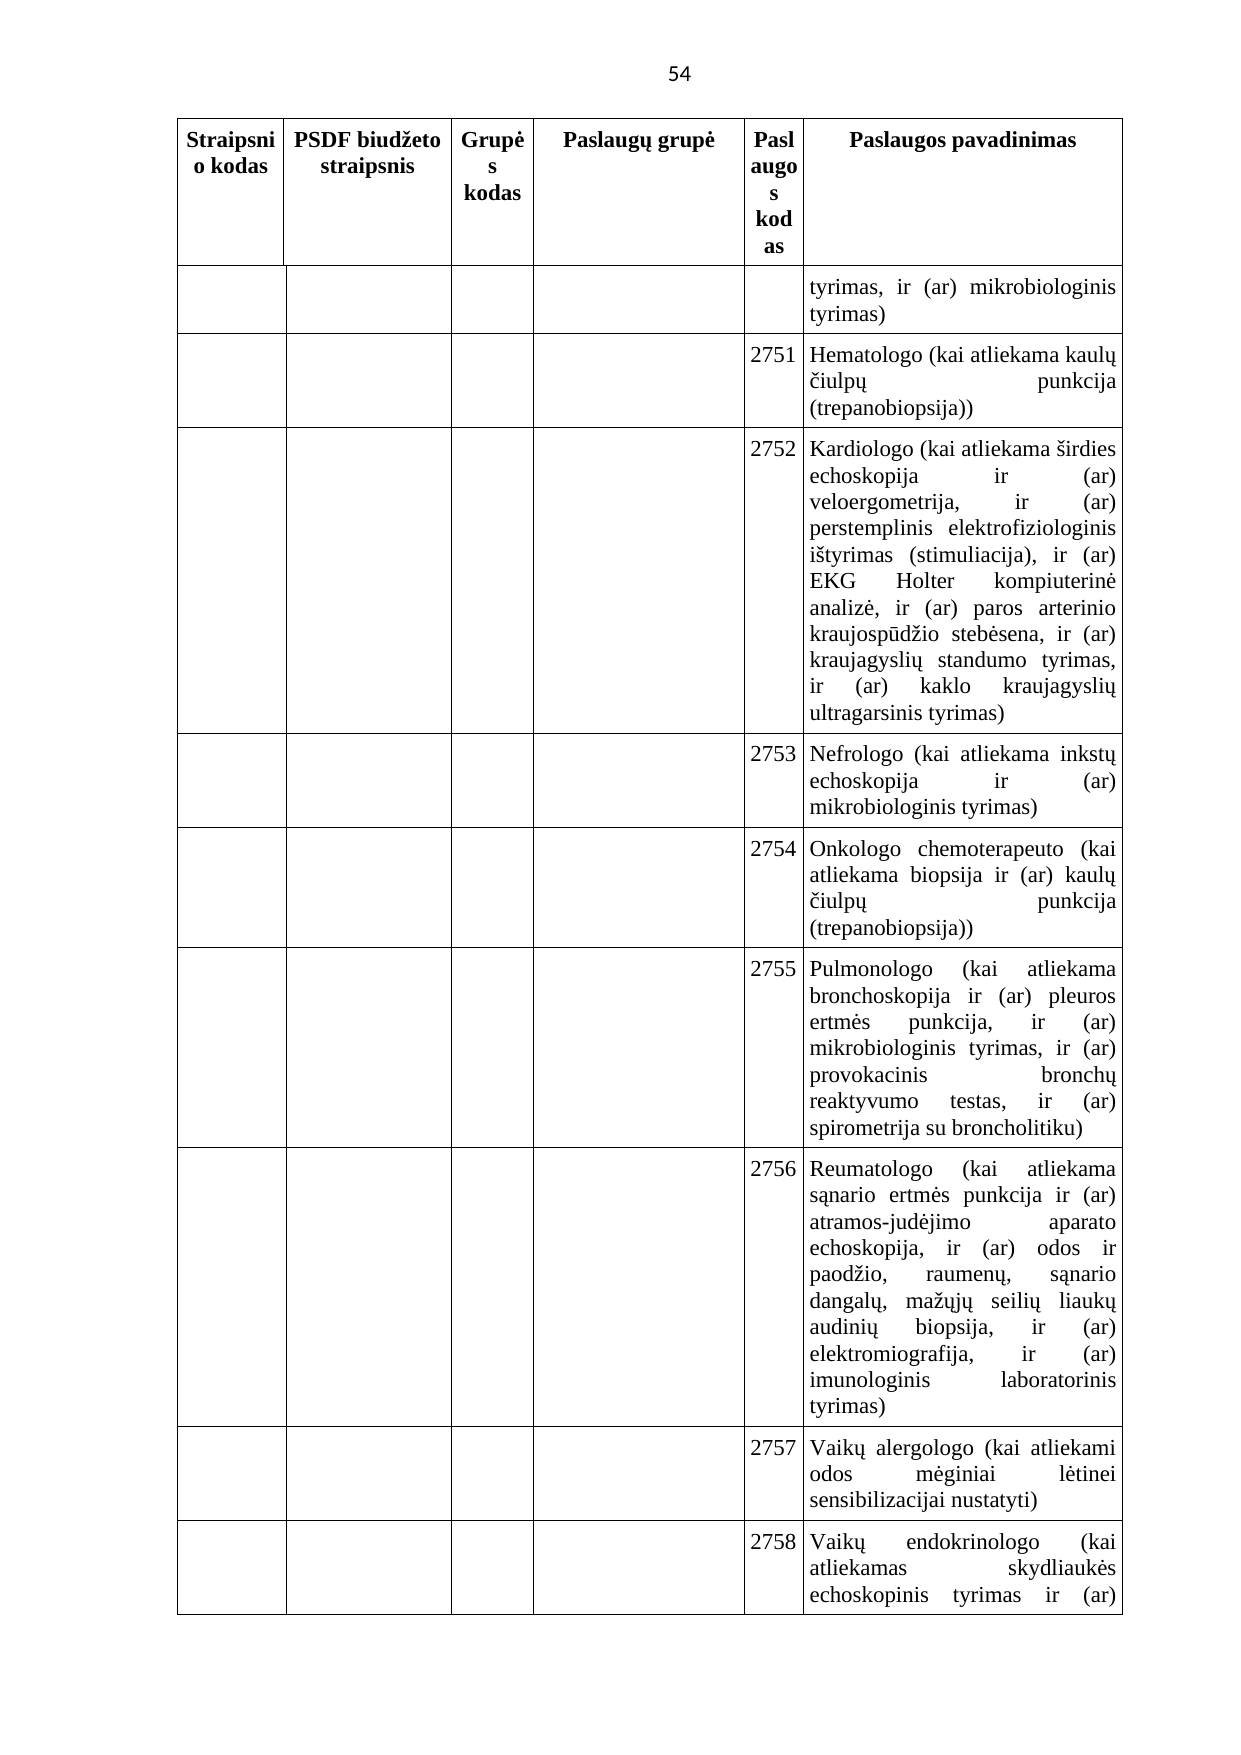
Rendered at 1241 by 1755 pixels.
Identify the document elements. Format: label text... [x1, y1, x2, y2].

table_cell 2756 [745, 1148, 803, 1426]
table_cell [178, 1521, 286, 1614]
table_cell [452, 334, 533, 427]
table_cell [534, 948, 744, 1147]
table_cell [178, 1148, 286, 1426]
table_cell [178, 334, 286, 427]
table_header Paslaugos kodas [745, 119, 803, 265]
table_cell [452, 1427, 533, 1520]
table_cell [178, 948, 286, 1147]
table_cell [287, 1427, 451, 1520]
table_cell [534, 734, 744, 827]
table_cell [287, 1521, 451, 1614]
table_cell [452, 734, 533, 827]
table_header Paslaugos pavadinimas [804, 119, 1122, 265]
table_cell [534, 266, 744, 333]
table_cell 2754 [745, 828, 803, 947]
table_cell [452, 828, 533, 947]
table_cell Hematologo (kai atliekama kaulų čiulpų punkcija (trepanobiopsija)) [804, 334, 1122, 427]
table_cell [452, 266, 533, 333]
table_cell [178, 734, 286, 827]
table_cell Reumatologo (kai atliekama sąnario ertmės punkcija ir (ar) atramos-judėjimo aparato echoskopija, ir (ar) odos ir paodžio, raumenų, sąnario dangalų, mažųjų seilių liaukų audinių biopsija, ir (ar) elektromiografija, ir (ar) imunologinis laboratorinis tyrimas) [804, 1148, 1122, 1426]
table_cell [452, 428, 533, 732]
table_cell [534, 1427, 744, 1520]
table_cell [287, 734, 451, 827]
table_header PSDF biudžeto straipsnis [284, 119, 451, 265]
table_cell Pulmonologo (kai atliekama bronchoskopija ir (ar) pleuros ertmės punkcija, ir (ar) mikrobiologinis tyrimas, ir (ar) provokacinis bronchų reaktyvumo testas, ir (ar) spirometrija su broncholitiku) [804, 948, 1122, 1147]
table_cell [452, 948, 533, 1147]
table_cell [534, 428, 744, 732]
table_cell [287, 428, 451, 732]
table_cell 2755 [745, 948, 803, 1147]
table_cell [178, 828, 286, 947]
table_cell Nefrologo (kai atliekama inkstų echoskopija ir (ar) mikrobiologinis tyrimas) [804, 734, 1122, 827]
table_cell [178, 428, 286, 732]
table_cell Vaikų alergologo (kai atliekami odos mėginiai lėtinei sensibilizacijai nustatyti) [804, 1427, 1122, 1520]
table_cell [534, 334, 744, 427]
table_cell [287, 266, 451, 333]
table_header Grupės kodas [452, 119, 533, 265]
table_cell [178, 1427, 286, 1520]
table_cell 2753 [745, 734, 803, 827]
table_cell 2758 [745, 1521, 803, 1614]
table_cell [287, 828, 451, 947]
table_cell [534, 828, 744, 947]
table_cell [287, 334, 451, 427]
table_header Straipsnio kodas [178, 119, 283, 265]
table_cell [534, 1521, 744, 1614]
table_cell [178, 266, 286, 333]
table_cell 2757 [745, 1427, 803, 1520]
table_cell Onkologo chemoterapeuto (kai atliekama biopsija ir (ar) kaulų čiulpų punkcija (trepanobiopsija)) [804, 828, 1122, 947]
table_cell Kardiologo (kai atliekama širdies echoskopija ir (ar) veloergometrija, ir (ar) perstemplinis elektrofiziologinis ištyrimas (stimuliacija), ir (ar) EKG Holter kompiuterinė analizė, ir (ar) paros arterinio kraujospūdžio stebėsena, ir (ar) kraujagyslių standumo tyrimas, ir (ar) kaklo kraujagyslių ultragarsinis tyrimas) [804, 428, 1122, 732]
table_cell [452, 1521, 533, 1614]
table_cell tyrimas, ir (ar) mikrobiologinis tyrimas) [804, 266, 1122, 333]
table_cell [745, 266, 803, 333]
table_cell [452, 1148, 533, 1426]
table_cell 2751 [745, 334, 803, 427]
table_cell [287, 1148, 451, 1426]
table_cell [534, 1148, 744, 1426]
table_cell [287, 948, 451, 1147]
table_cell 2752 [745, 428, 803, 732]
table_cell Vaikų endokrinologo (kai atliekamas skydliaukės echoskopinis tyrimas ir (ar) [804, 1521, 1122, 1614]
table_header Paslaugų grupė [534, 119, 744, 265]
